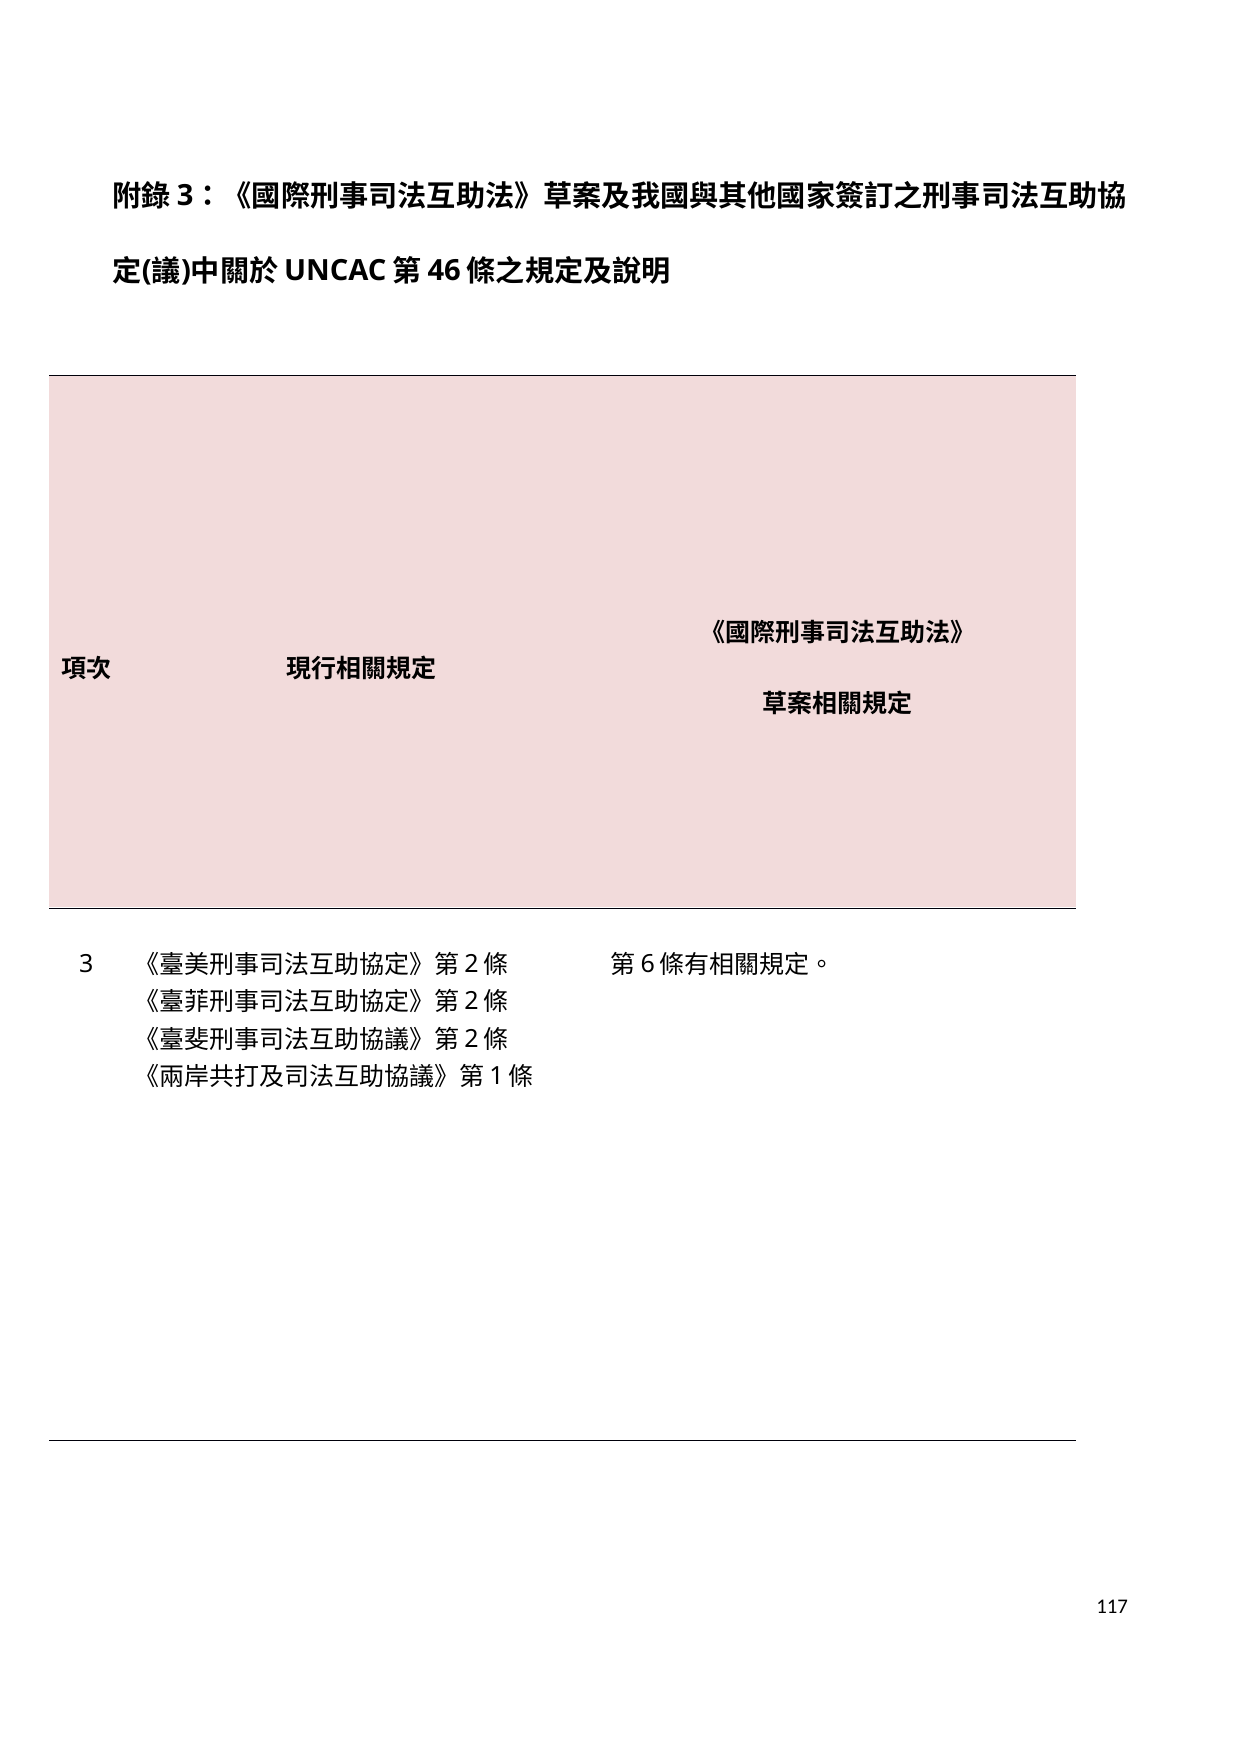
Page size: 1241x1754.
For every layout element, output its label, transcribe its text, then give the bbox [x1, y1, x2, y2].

table_header 項次 [49, 376, 123, 907]
table_cell 《臺美刑事司法互助協定》第2條 《臺菲刑事司法互助協定》第2條 《臺斐刑事司法互助協議》第2條 《兩岸共打及司法互助協議》第1條 [123, 909, 599, 1440]
table_cell 3 [49, 909, 123, 1440]
table_cell 第6條有相關規定。 [599, 909, 1076, 1440]
table_header 現行相關規定 [123, 376, 599, 907]
table_header 《國際刑事司法互助法》 草案相關規定 [599, 376, 1076, 907]
text 附錄3：《國際刑事司法互助法》草案及我國與其他國家簽訂之刑事司法互助協定(議)中關於UNCAC第46條之規定及說明 [112, 150, 1131, 300]
